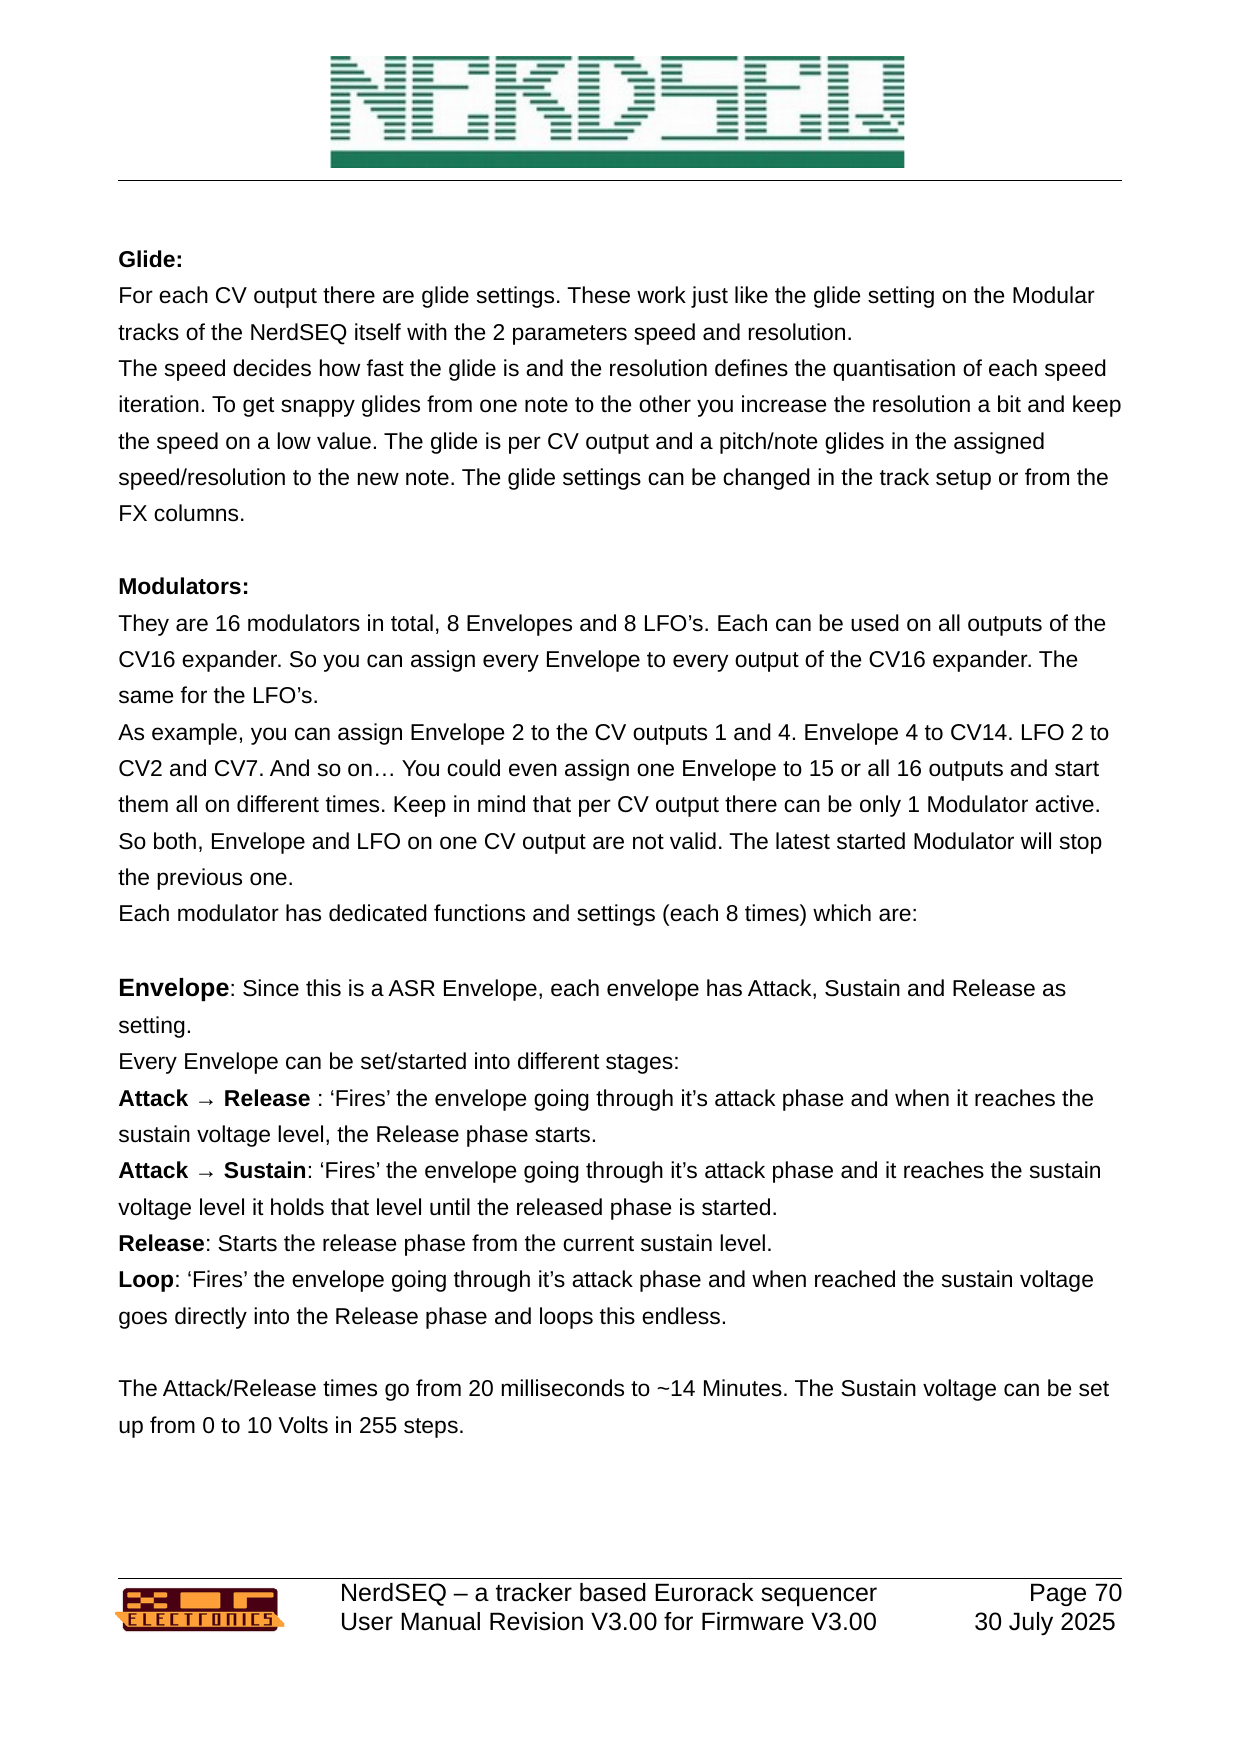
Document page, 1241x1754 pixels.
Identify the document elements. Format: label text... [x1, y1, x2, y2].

text For each CV output there are glide settings. These work just like the glide setting on the Modular tracks of the NerdSEQ itself with the 2 parameters speed and resolution. [118, 282, 1122, 345]
text Glide: [118, 246, 1122, 272]
text Attack → Release : ‘Fires’ the envelope going through it’s attack phase and when it reaches the sustain voltage level, the Release phase starts. [118, 1084, 1122, 1147]
text Modulators: [118, 573, 1122, 599]
text Envelope: Since this is a ASR Envelope, each envelope has Attack, Sustain and Release as setting. [118, 973, 1122, 1038]
text Every Envelope can be set/started into different stages: [118, 1048, 1122, 1074]
text The Attack/Release times go from 20 milliseconds to ~14 Minutes. The Sustain voltage can be set up from 0 to 10 Volts in 255 steps. [118, 1375, 1122, 1438]
text Loop: ‘Fires’ the envelope going through it’s attack phase and when reached the sustain voltage goes directly into the Release phase and loops this endless. [118, 1266, 1122, 1329]
picture [330, 56, 905, 168]
text Attack → Sustain: ‘Fires’ the envelope going through it’s attack phase and it reaches the sustain voltage level it holds that level until the released phase is started. [118, 1157, 1122, 1220]
picture [115, 1584, 285, 1634]
text The speed decides how fast the glide is and the resolution defines the quantisation of each speed iteration. To get snappy glides from one note to the other you increase the resolution a bit and keep the speed on a low value. The glide is per CV output and a pitch/note glides in the assigned speed/resolution to the new note. The glide settings can be changed in the track setup or from the FX columns. [118, 355, 1122, 527]
text Release: Starts the release phase from the current sustain level. [118, 1230, 1122, 1256]
text Each modulator has dedicated functions and settings (each 8 times) which are: [118, 900, 1122, 927]
text They are 16 modulators in total, 8 Envelopes and 8 LFO’s. Each can be used on all outputs of the CV16 expander. So you can assign every Envelope to every output of the CV16 expander. The same for the LFO’s. [118, 609, 1122, 708]
text As example, you can assign Envelope 2 to the CV outputs 1 and 4. Envelope 4 to CV14. LFO 2 to CV2 and CV7. And so on… You could even assign one Envelope to 15 or all 16 outputs and start them all on different times. Keep in mind that per CV output there can be only 1 Modulator active. So both, Envelope and LFO on one CV output are not valid. The latest started Modulator will stop the previous one. [118, 718, 1122, 890]
